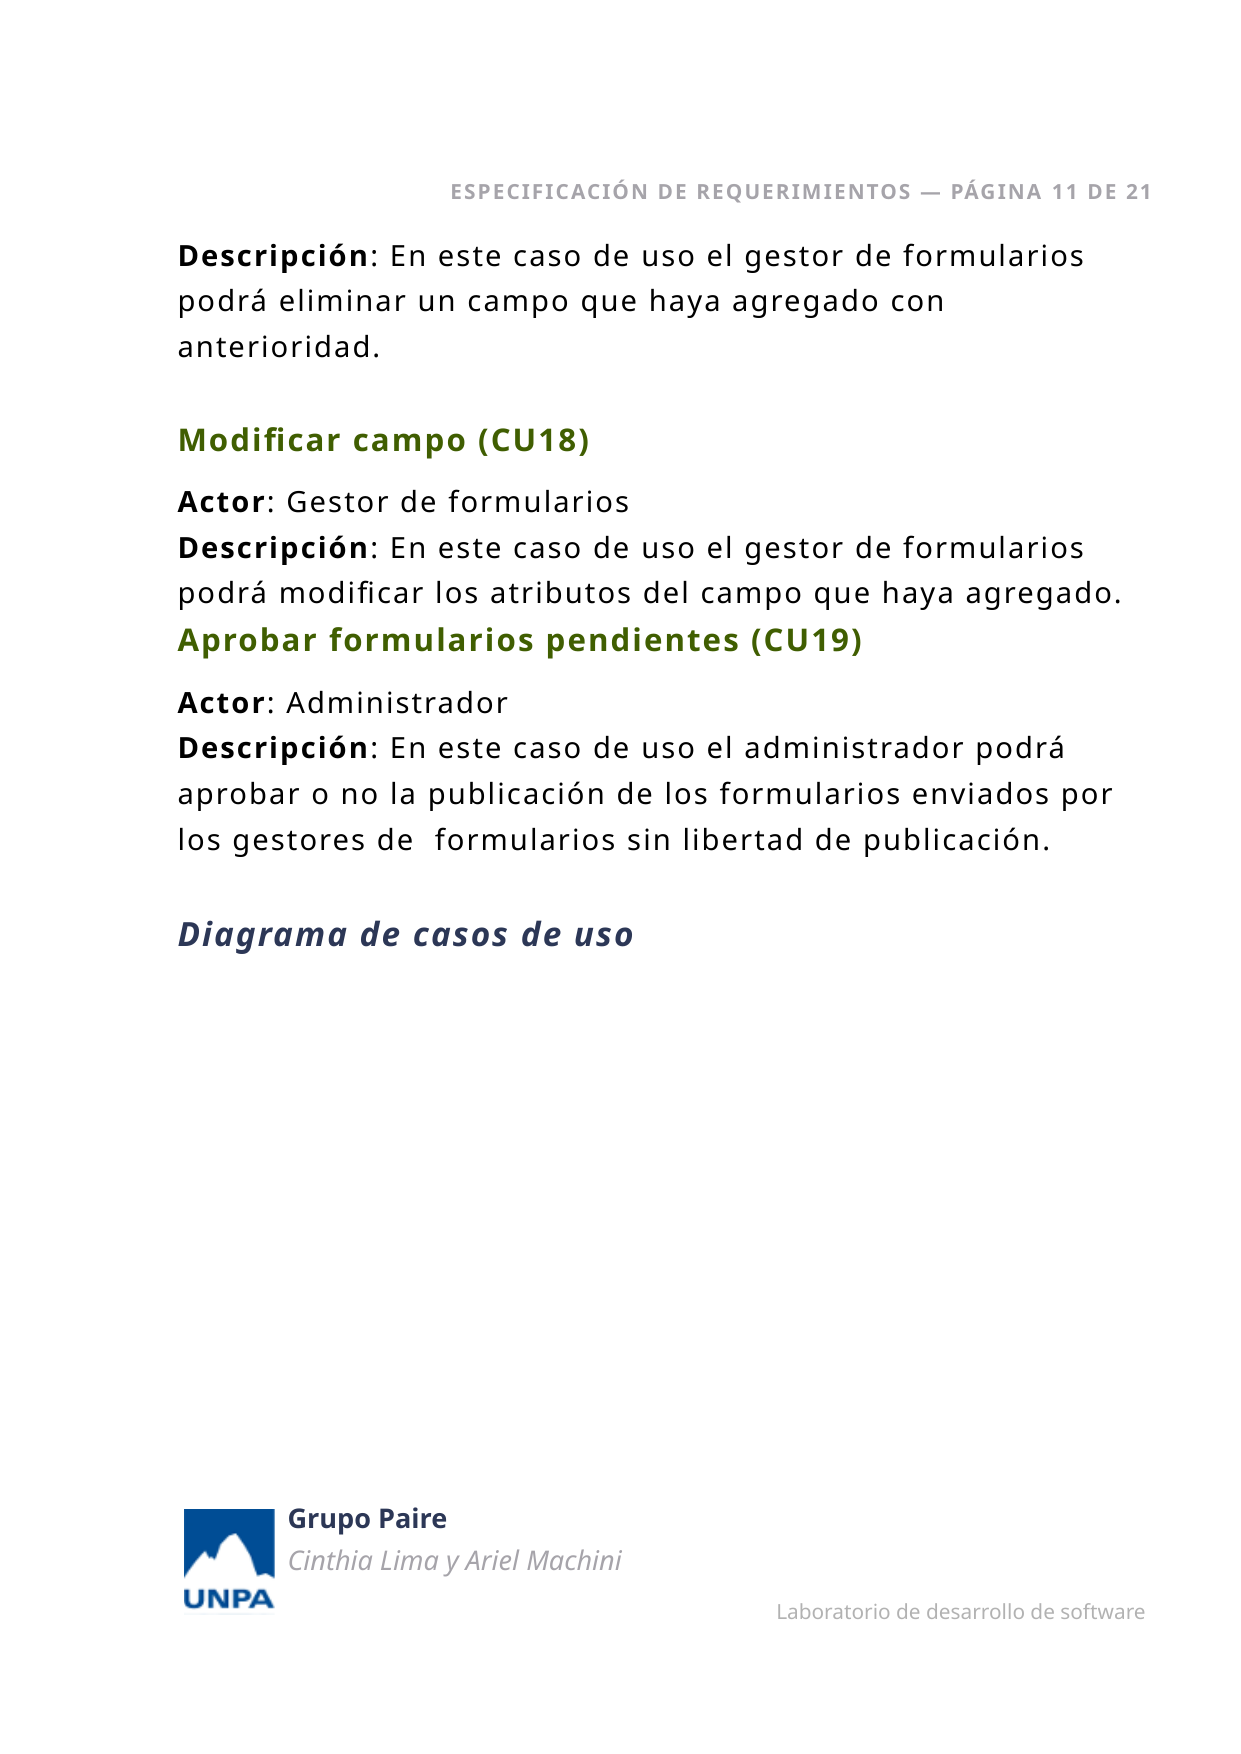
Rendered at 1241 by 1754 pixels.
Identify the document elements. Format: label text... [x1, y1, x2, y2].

text Descripción: En este caso de uso el gestor de formularios podrá modificar los atributos del campo que haya agregado. [177, 527, 1152, 612]
text Descripción: En este caso de uso el gestor de formularios podrá eliminar un campo que haya agregado con anterioridad. [177, 235, 1152, 366]
text Descripción: En este caso de uso el administrador podrá aprobar o no la publicación de los formularios enviados por los gestores de formularios sin libertad de publicación. [177, 728, 1152, 859]
text Actor: Gestor de formularios [177, 481, 1152, 521]
text Diagrama de casos de uso [177, 910, 1152, 956]
text Actor: Administrador [177, 682, 1152, 722]
text Modificar campo (CU18) [177, 418, 1152, 460]
text Aprobar formularios pendientes (CU19) [177, 618, 1152, 661]
picture [184, 1509, 275, 1615]
